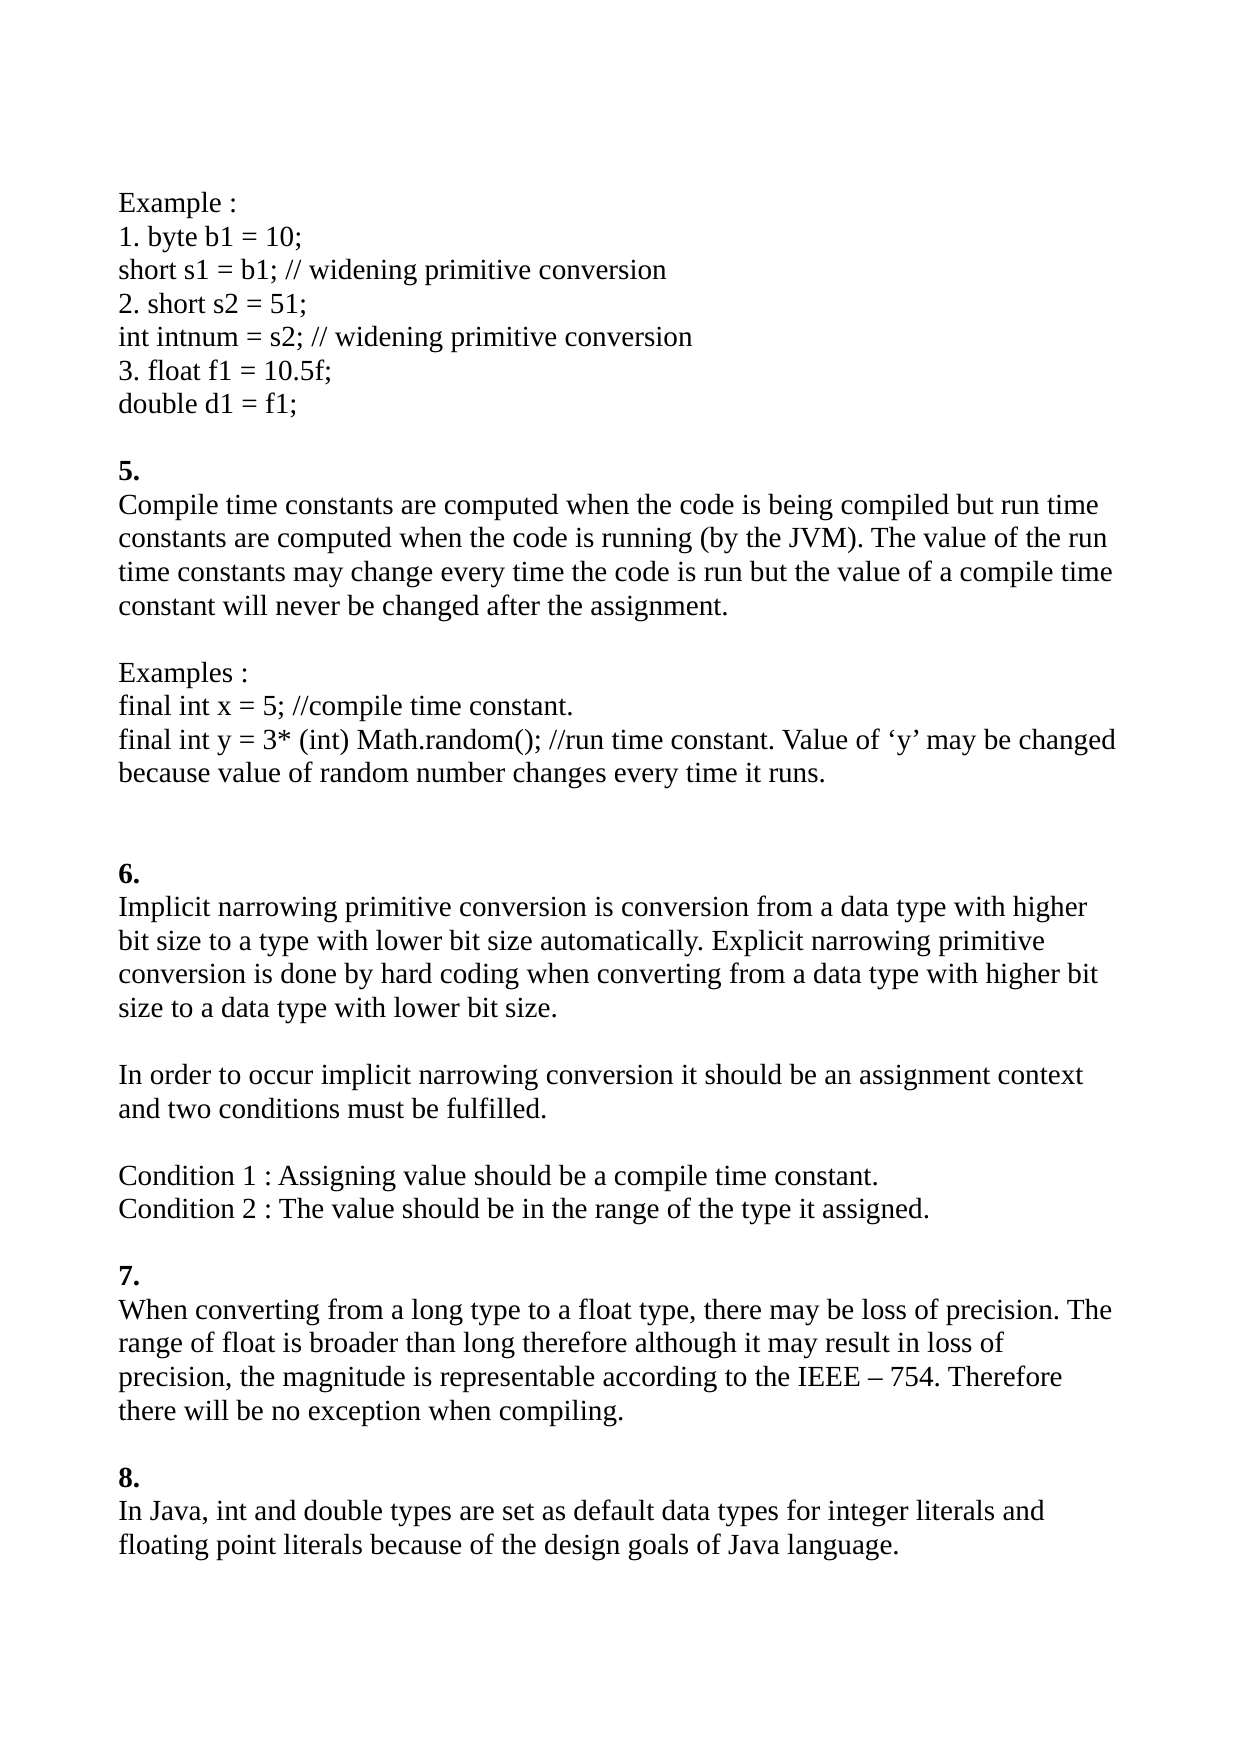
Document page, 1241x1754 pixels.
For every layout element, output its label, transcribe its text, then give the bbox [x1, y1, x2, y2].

text constants are computed when the code is running (by the JVM). The value of the run [118, 521, 1122, 554]
text and two conditions must be fulfilled. [118, 1091, 1122, 1124]
text conversion is done by hard coding when converting from a data type with higher bit [118, 957, 1122, 990]
text 3. float f1 = 10.5f; [118, 353, 1122, 386]
text there will be no exception when compiling. [118, 1393, 1122, 1426]
text size to a data type with lower bit size. [118, 990, 1122, 1024]
text 2. short s2 = 51; [118, 286, 1122, 319]
text because value of random number changes every time it runs. [118, 755, 1122, 789]
text Condition 1 : Assigning value should be a compile time constant. [118, 1158, 1122, 1191]
text Implicit narrowing primitive conversion is conversion from a data type with higher [118, 889, 1122, 923]
text 8. [118, 1460, 1122, 1493]
text 5. [118, 453, 1122, 487]
text Compile time constants are computed when the code is being compiled but run time [118, 487, 1122, 521]
text time constants may change every time the code is run but the value of a compile time [118, 554, 1122, 588]
text When converting from a long type to a float type, there may be loss of precision. The [118, 1292, 1122, 1326]
text short s1 = b1; // widening primitive conversion [118, 252, 1122, 286]
text 7. [118, 1258, 1122, 1292]
text precision, the magnitude is representable according to the IEEE – 754. Therefore [118, 1359, 1122, 1393]
text Condition 2 : The value should be in the range of the type it assigned. [118, 1191, 1122, 1225]
text 6. [118, 856, 1122, 889]
text range of float is broader than long therefore although it may result in loss of [118, 1326, 1122, 1359]
text constant will never be changed after the assignment. [118, 588, 1122, 621]
text 1. byte b1 = 10; [118, 219, 1122, 252]
text In Java, int and double types are set as default data types for integer literals and [118, 1493, 1122, 1527]
text final int y = 3* (int) Math.random(); //run time constant. Value of ‘y’ may be changed [118, 722, 1122, 755]
text Examples : [118, 655, 1122, 688]
text In order to occur implicit narrowing conversion it should be an assignment context [118, 1057, 1122, 1091]
text int intnum = s2; // widening primitive conversion [118, 319, 1122, 353]
text double d1 = f1; [118, 386, 1122, 420]
text floating point literals because of the design goals of Java language. [118, 1527, 1122, 1560]
text bit size to a type with lower bit size automatically. Explicit narrowing primitive [118, 923, 1122, 957]
text final int x = 5; //compile time constant. [118, 688, 1122, 722]
text Example : [118, 185, 1122, 219]
